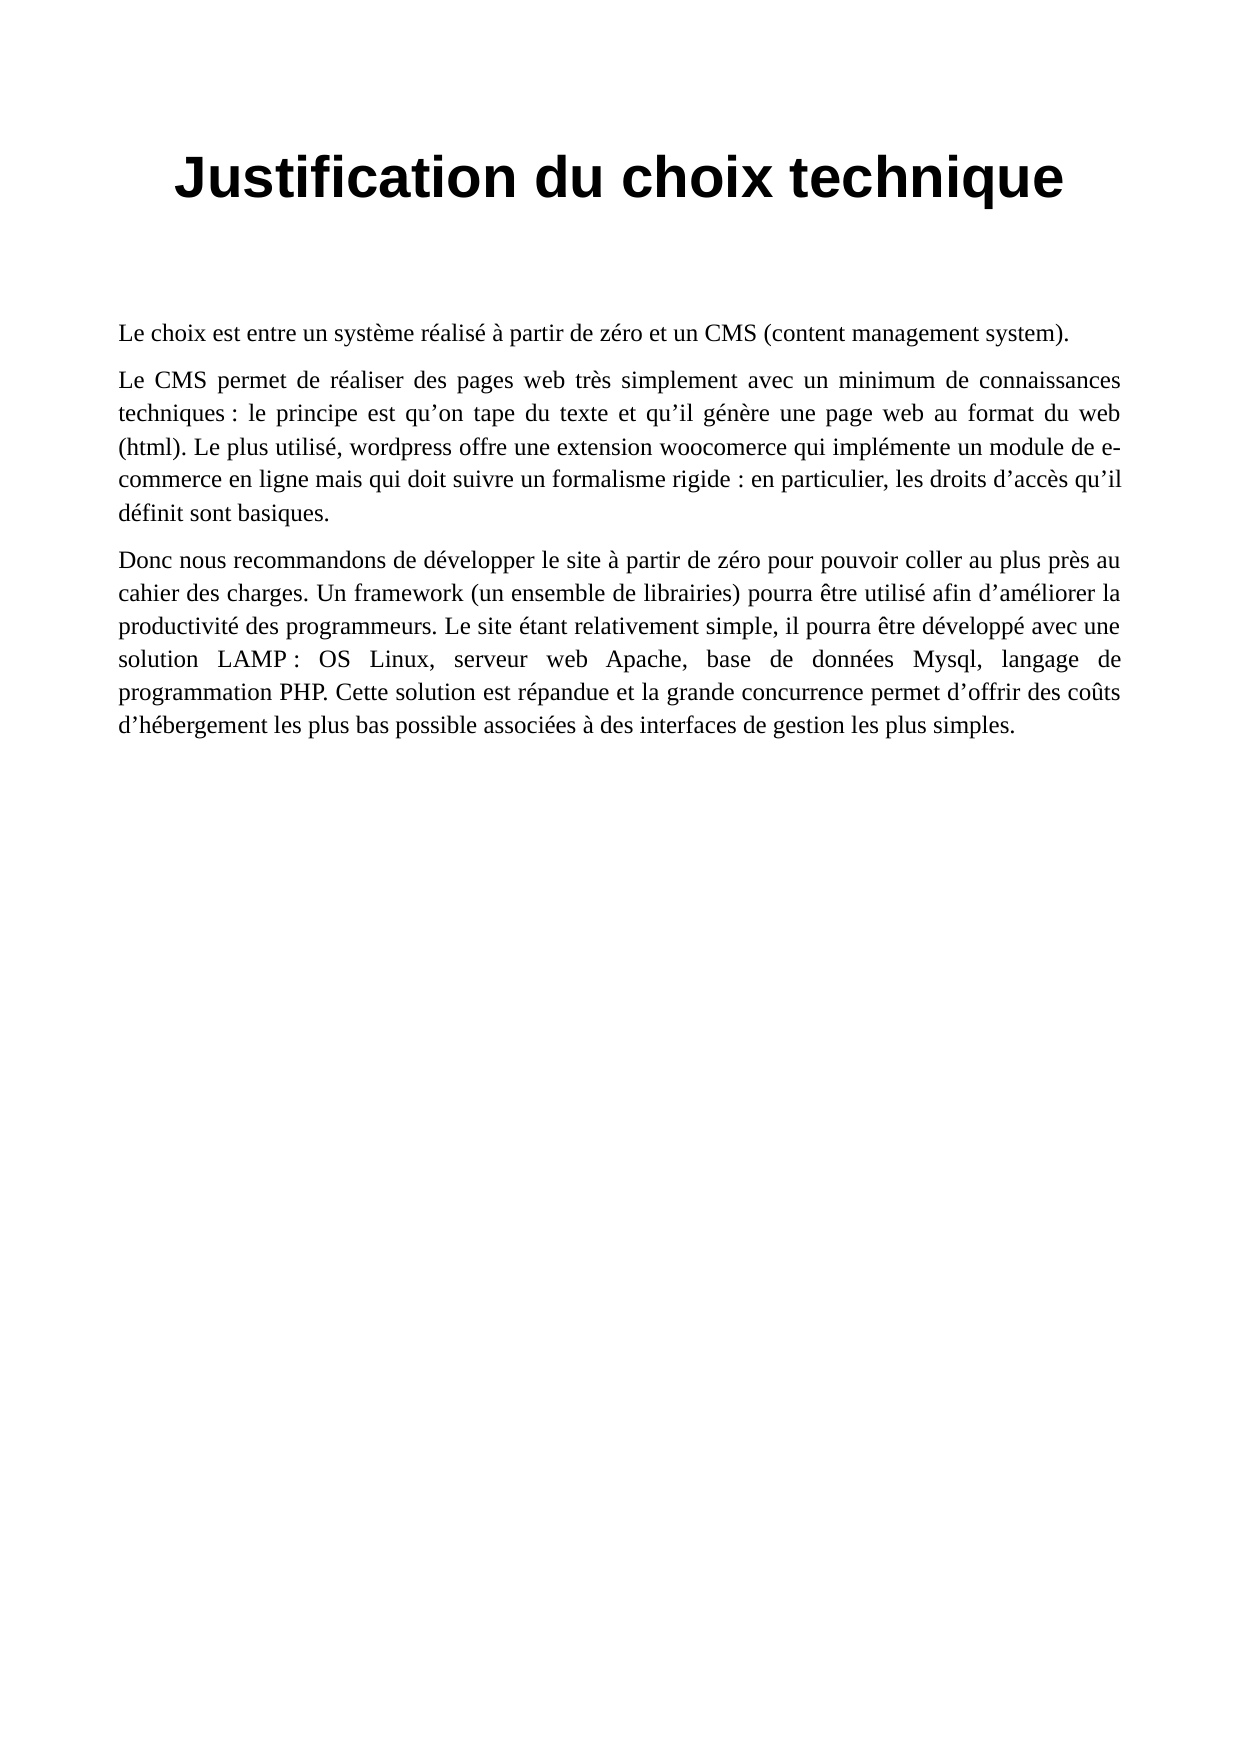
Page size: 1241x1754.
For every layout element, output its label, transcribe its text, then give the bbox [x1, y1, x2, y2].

text Le choix est entre un système réalisé à partir de zéro et un CMS (content management system). [118, 318, 1122, 347]
text Le CMS permet de réaliser des pages web très simplement avec un minimum de connaissances techniques : le principe est qu’on tape du texte et qu’il génère une page web au format du web (html). Le plus utilisé, wordpress offre une extension woocomerce qui implémente un module de e-commerce en ligne mais qui doit suivre un formalisme rigide : en particulier, les droits d’accès qu’il définit sont basiques. [118, 366, 1122, 526]
text Donc nous recommandons de développer le site à partir de zéro pour pouvoir coller au plus près au cahier des charges. Un framework (un ensemble de librairies) pourra être utilisé afin d’améliorer la productivité des programmeurs. Le site étant relativement simple, il pourra être développé avec une solution LAMP : OS Linux, serveur web Apache, base de données Mysql, langage de programmation PHP. Cette solution est répandue et la grande concurrence permet d’offrir des coûts d’hébergement les plus bas possible associées à des interfaces de gestion les plus simples. [118, 545, 1122, 739]
title Justification du choix technique [118, 143, 1122, 210]
